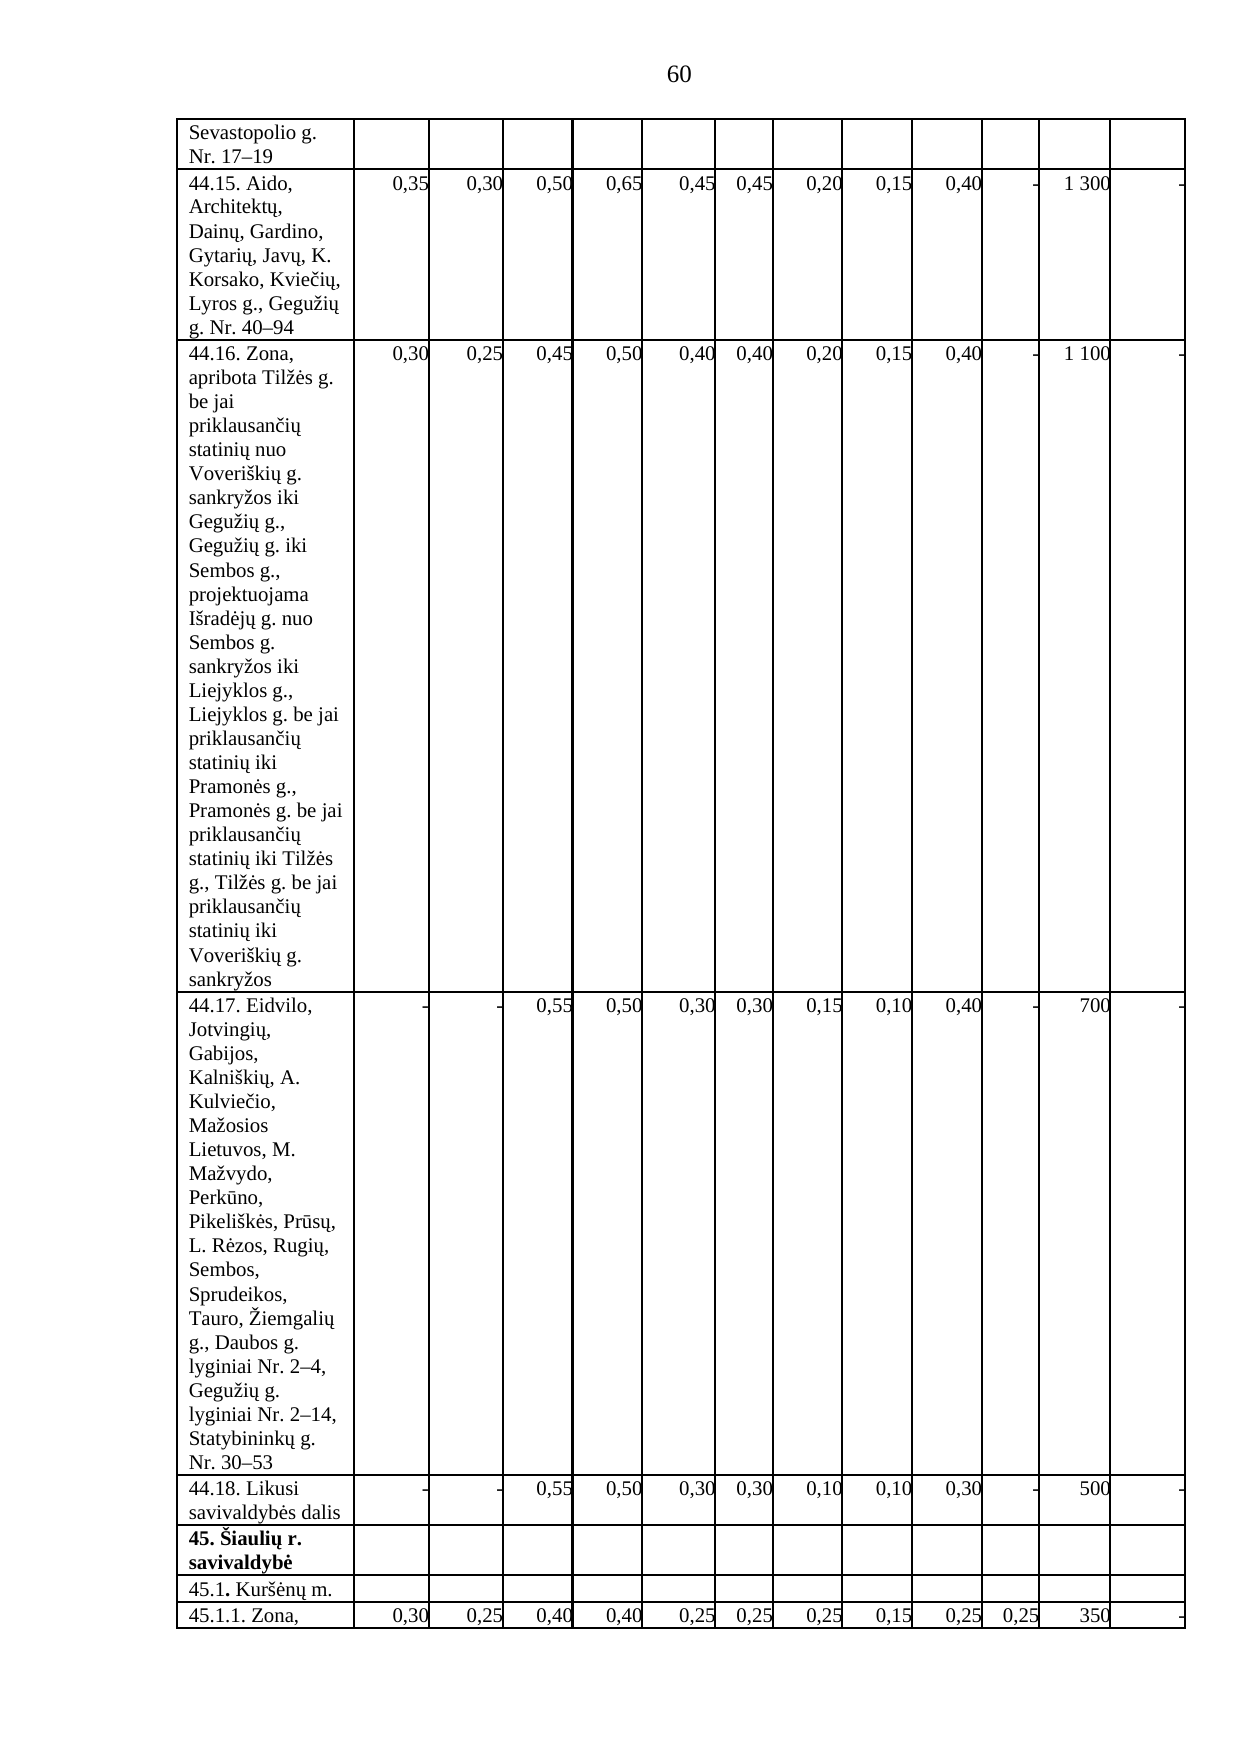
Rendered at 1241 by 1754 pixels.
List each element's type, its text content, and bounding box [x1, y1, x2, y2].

table_cell 44.16. Zona, apribota Tilžės g. be jai priklausančių statinių nuo Voveriškių g. sankryžos iki Gegužių g., Gegužių g. iki Sembos g., projektuojama Išradėjų g. nuo Sembos g. sankryžos iki Liejyklos g., Liejyklos g. be jai priklausančių statinių iki Pramonės g., Pramonės g. be jai priklausančių statinių iki Tilžės g., Tilžės g. be jai priklausančių statinių iki Voveriškių g. sankryžos [178, 341, 353, 991]
table_cell 0,15 [843, 170, 911, 339]
table_cell 0,25 [774, 1603, 841, 1627]
table_cell - [355, 993, 428, 1474]
table_cell [913, 120, 981, 168]
table_cell [716, 1576, 772, 1601]
table_cell - [1111, 993, 1184, 1474]
table_cell 0,25 [430, 341, 502, 991]
table_cell - [983, 341, 1038, 991]
table_cell 44.15. Aido, Architektų, Dainų, Gardino, Gytarių, Javų, K. Korsako, Kviečių, Lyros g., Gegužių g. Nr. 40–94 [178, 170, 353, 339]
table_cell [430, 1526, 502, 1574]
table_cell [843, 1576, 911, 1601]
table_cell - [1111, 120, 1184, 168]
table_cell [913, 1576, 981, 1601]
table_cell [430, 1576, 502, 1601]
table_cell 0,55 [504, 1476, 571, 1524]
table_cell 0,10 [843, 993, 911, 1474]
table_cell 0,20 [774, 341, 841, 991]
table_cell [504, 120, 571, 168]
table_cell 0,25 [430, 1603, 502, 1627]
table_cell [355, 120, 428, 168]
table_cell [1040, 1576, 1109, 1601]
table_cell 0,50 [574, 1476, 641, 1524]
table_cell [716, 1526, 772, 1574]
table_cell [913, 1526, 981, 1574]
table_cell 0,25 [716, 1603, 772, 1627]
table_cell 0,30 [355, 1603, 428, 1627]
table_cell 0,15 [774, 993, 841, 1474]
table_cell 0,20 [774, 170, 841, 339]
table_cell [504, 1526, 571, 1574]
table_cell 0,30 [355, 341, 428, 991]
table_cell 0,40 [504, 1603, 571, 1627]
table_cell [716, 120, 772, 168]
table_cell 350 [1040, 1603, 1109, 1627]
table_cell 0,10 [843, 1476, 911, 1524]
table_cell 0,25 [983, 1603, 1038, 1627]
table_cell - [1111, 341, 1184, 991]
table_cell - [430, 1476, 502, 1524]
table_cell 1 100 [1040, 341, 1109, 991]
table_cell 0,35 [355, 170, 428, 339]
table_cell - [1111, 1603, 1184, 1627]
table_cell [643, 120, 714, 168]
table_cell [843, 120, 911, 168]
table_cell 700 [1040, 993, 1109, 1474]
table_cell - [1111, 1476, 1184, 1524]
table_cell 0,50 [574, 993, 641, 1474]
table_cell [774, 1526, 841, 1574]
table_cell - [430, 993, 502, 1474]
table_cell - [355, 1476, 428, 1524]
table_cell 44.18. Likusi savivaldybės dalis [178, 1476, 353, 1524]
table_cell [1111, 1576, 1184, 1601]
table_cell 0,30 [913, 1476, 981, 1524]
table_cell 0,45 [504, 341, 571, 991]
table_cell 45. Šiaulių r. savivaldybė [178, 1526, 353, 1574]
table_cell 500 [1040, 1476, 1109, 1524]
table_cell 0,50 [574, 341, 641, 991]
table_cell 44.17. Eidvilo, Jotvingių, Gabijos, Kalniškių, A. Kulviečio, Mažosios Lietuvos, M. Mažvydo, Perkūno, Pikeliškės, Prūsų, L. Rėzos, Rugių, Sembos, Sprudeikos, Tauro, Žiemgalių g., Daubos g. lyginiai Nr. 2–4, Gegužių g. lyginiai Nr. 2–14, Statybininkų g. Nr. 30–53 [178, 993, 353, 1474]
table_cell 0,25 [643, 1603, 714, 1627]
table_cell 0,30 [716, 993, 772, 1474]
table_cell [643, 1526, 714, 1574]
table_cell - [983, 120, 1038, 168]
table_cell 0,45 [643, 170, 714, 339]
table_cell [983, 1576, 1038, 1601]
table_cell 0,40 [913, 170, 981, 339]
table_cell 1 300 [1040, 170, 1109, 339]
table_cell 0,45 [716, 170, 772, 339]
table_cell [574, 1576, 641, 1601]
table_cell [774, 1576, 841, 1601]
table_cell [843, 1526, 911, 1574]
table_cell [1040, 120, 1109, 168]
table_cell 45.1.1. Zona, [178, 1603, 353, 1627]
table_cell 0,40 [913, 341, 981, 991]
table_cell - [983, 170, 1038, 339]
table_cell [643, 1576, 714, 1601]
table_cell Sevastopolio g. Nr. 17–19 [178, 120, 353, 168]
table_cell 0,30 [643, 993, 714, 1474]
table_cell 45.1. Kuršėnų m. [178, 1576, 353, 1601]
table_cell 0,10 [774, 1476, 841, 1524]
table_cell 0,50 [504, 170, 571, 339]
table_cell 0,15 [843, 1603, 911, 1627]
table_cell [574, 120, 641, 168]
table_cell 0,15 [843, 341, 911, 991]
table_cell 0,65 [574, 170, 641, 339]
table_cell 0,30 [716, 1476, 772, 1524]
table_cell 0,40 [716, 341, 772, 991]
table_cell [504, 1576, 571, 1601]
table_cell [983, 1526, 1038, 1574]
table_cell 0,40 [643, 341, 714, 991]
table_cell 0,40 [574, 1603, 641, 1627]
table_cell [574, 1526, 641, 1574]
table_cell 0,40 [913, 993, 981, 1474]
table_cell - [983, 993, 1038, 1474]
table_cell [355, 1526, 428, 1574]
table_cell [355, 1576, 428, 1601]
table_cell 0,55 [504, 993, 571, 1474]
table_cell - [1111, 170, 1184, 339]
table_cell 0,30 [643, 1476, 714, 1524]
table_cell 0,30 [430, 170, 502, 339]
table_cell 0,25 [913, 1603, 981, 1627]
table_cell [430, 120, 502, 168]
table_cell - [983, 1476, 1038, 1524]
table_cell [1111, 1526, 1184, 1574]
table_cell [1040, 1526, 1109, 1574]
table_cell [774, 120, 841, 168]
